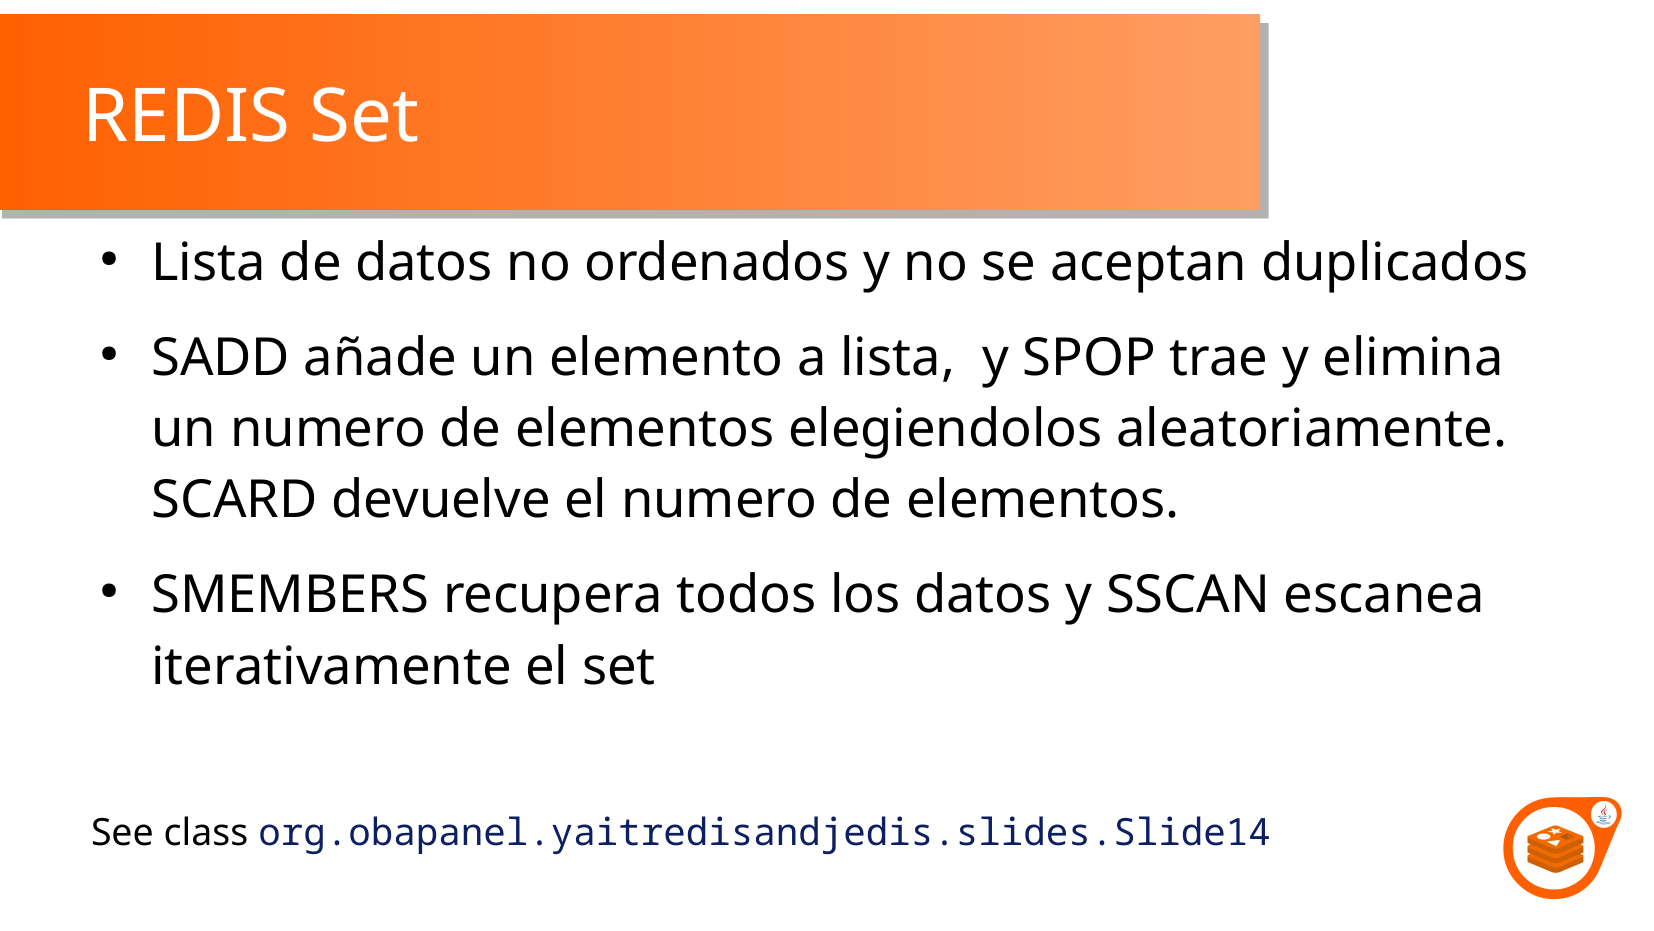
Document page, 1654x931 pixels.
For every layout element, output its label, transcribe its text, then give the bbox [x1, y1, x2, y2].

picture [1500, 794, 1625, 903]
text_box See class org.obapanel.yaitredisandjedis.slides.Slide14 [76, 798, 1111, 856]
title REDIS Set [82, 35, 1235, 189]
list Lista de datos no ordenados y no se aceptan duplicados SADD añade un elemento a lista, y SPOP trae y elimina un numero de elementos elegiendolos aleatoriamente. SCARD devuelve el numero de elementos. SMEMBERS recupera todos los datos y SSCAN escanea iterativamente el set [82, 224, 1571, 764]
